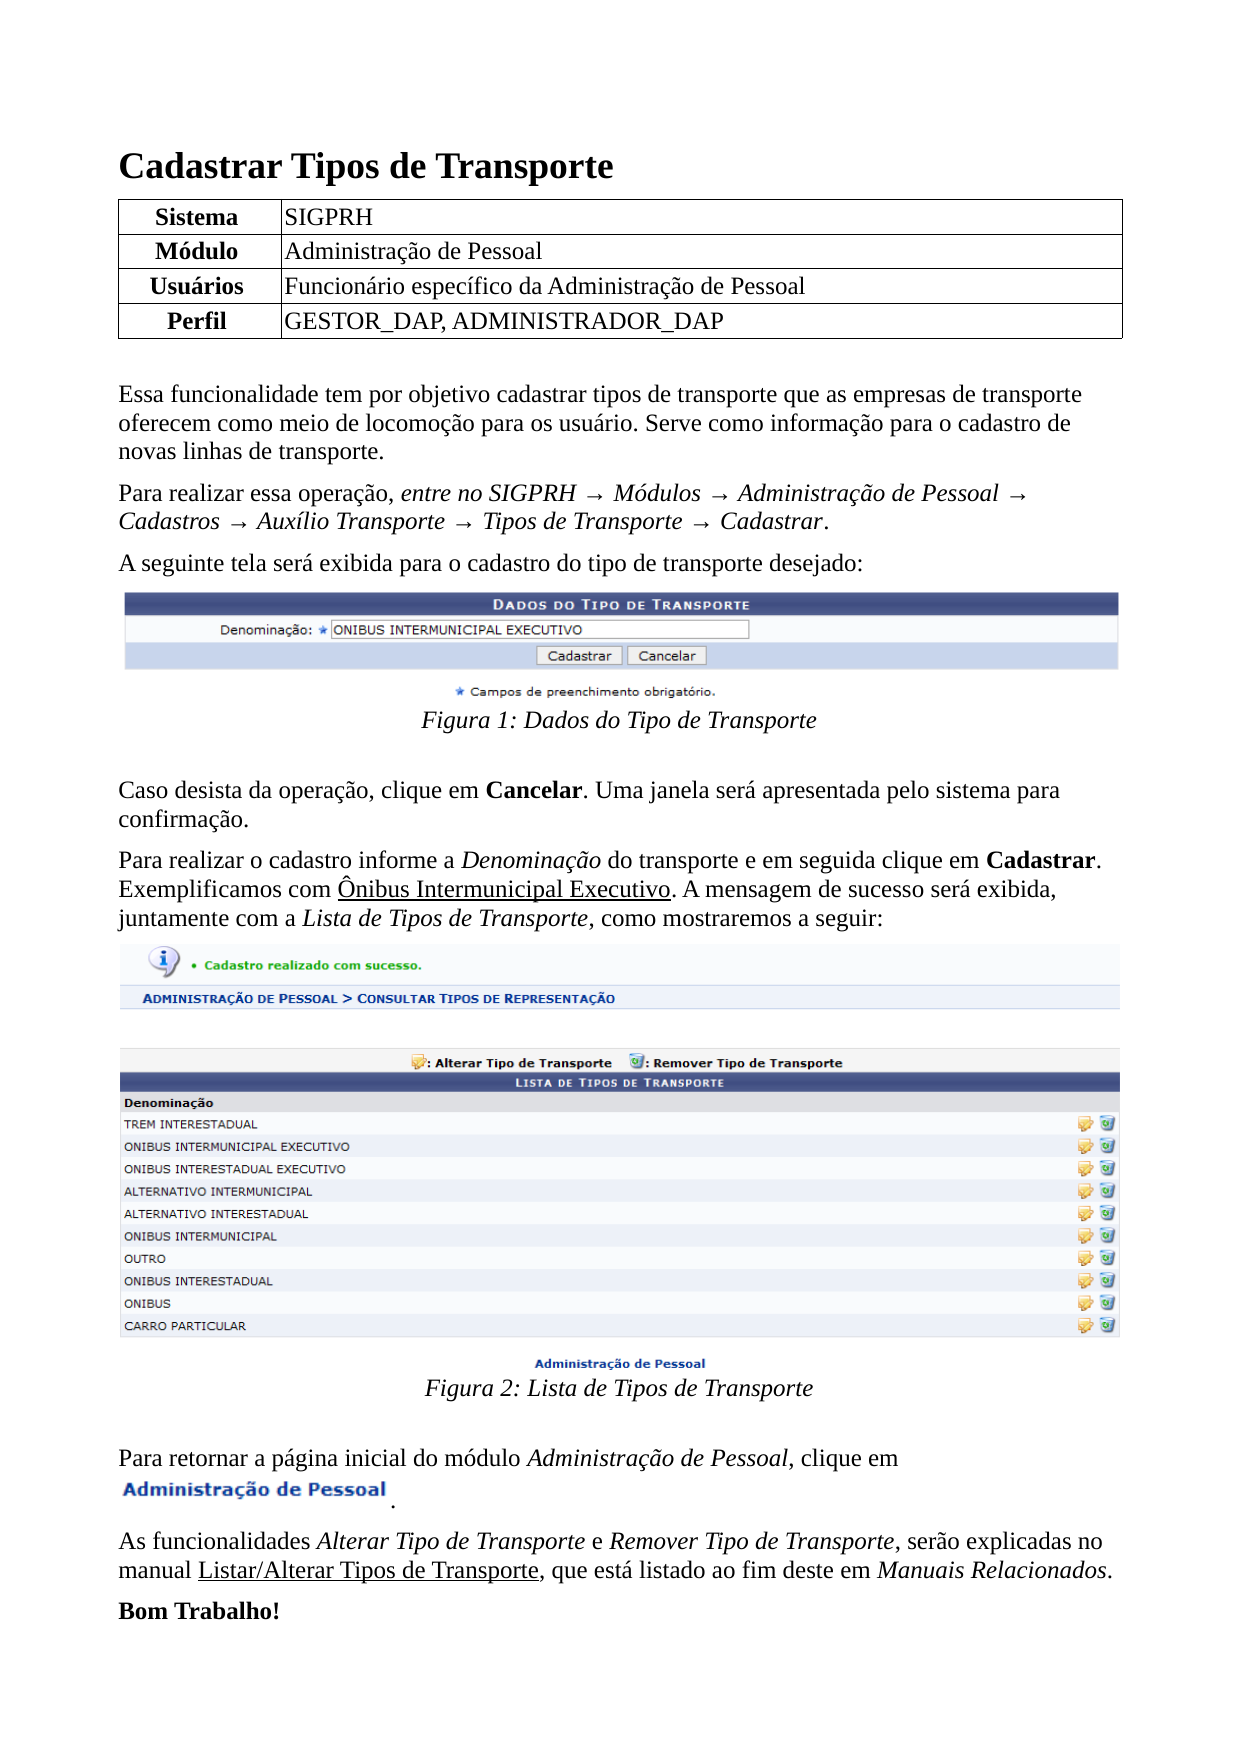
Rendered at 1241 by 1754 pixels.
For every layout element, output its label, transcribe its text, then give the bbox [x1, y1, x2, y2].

text Caso desista da operação, clique em Cancelar. Uma janela será apresentada pelo sistema para confirmação. [118, 775, 1122, 833]
text Para realizar essa operação, entre no SIGPRH → Módulos → Administração de Pessoal → Cadastros → Auxílio Transporte → Tipos de Transporte → Cadastrar. [118, 478, 1122, 535]
text Bom Trabalho! [118, 1596, 1122, 1625]
text Para realizar o cadastro informe a Denominação do transporte e em seguida clique em Cadastrar. Exemplificamos com Ônibus Intermunicipal Executivo. A mensagem de sucesso será exibida, juntamente com a Lista de Tipos de Transporte, como mostraremos a seguir: [118, 845, 1122, 932]
text Figura 1: Dados do Tipo de Transporte [118, 706, 1122, 734]
picture [118, 588, 1123, 706]
table_header Sistema [119, 200, 281, 233]
table_cell Administração de Pessoal [282, 235, 1122, 268]
table_cell Perfil [119, 304, 281, 337]
picture [118, 1472, 390, 1509]
table_cell GESTOR_DAP, ADMINISTRADOR_DAP [282, 304, 1122, 337]
table_cell Usuários [119, 269, 281, 303]
text Essa funcionalidade tem por objetivo cadastrar tipos de transporte que as empresas de transporte oferecem como meio de locomoção para os usuário. Serve como informação para o cadastro de novas linhas de transporte. [118, 379, 1122, 465]
text A seguinte tela será exibida para o cadastro do tipo de transporte desejado: [118, 548, 1122, 576]
picture [118, 944, 1123, 1374]
table_cell Módulo [119, 235, 281, 268]
text Figura 2: Lista de Tipos de Transporte [118, 1374, 1122, 1402]
table_cell Funcionário específico da Administração de Pessoal [282, 269, 1122, 303]
subtitle Cadastrar Tipos de Transporte [118, 143, 1122, 186]
text Para retornar a página inicial do módulo Administração de Pessoal, clique em . [118, 1443, 1122, 1513]
text As funcionalidades Alterar Tipo de Transporte e Remover Tipo de Transporte, serão explicadas no manual Listar/Alterar Tipos de Transporte, que está listado ao fim deste em Manuais Relacionados. [118, 1526, 1122, 1583]
table_header SIGPRH [282, 200, 1122, 233]
